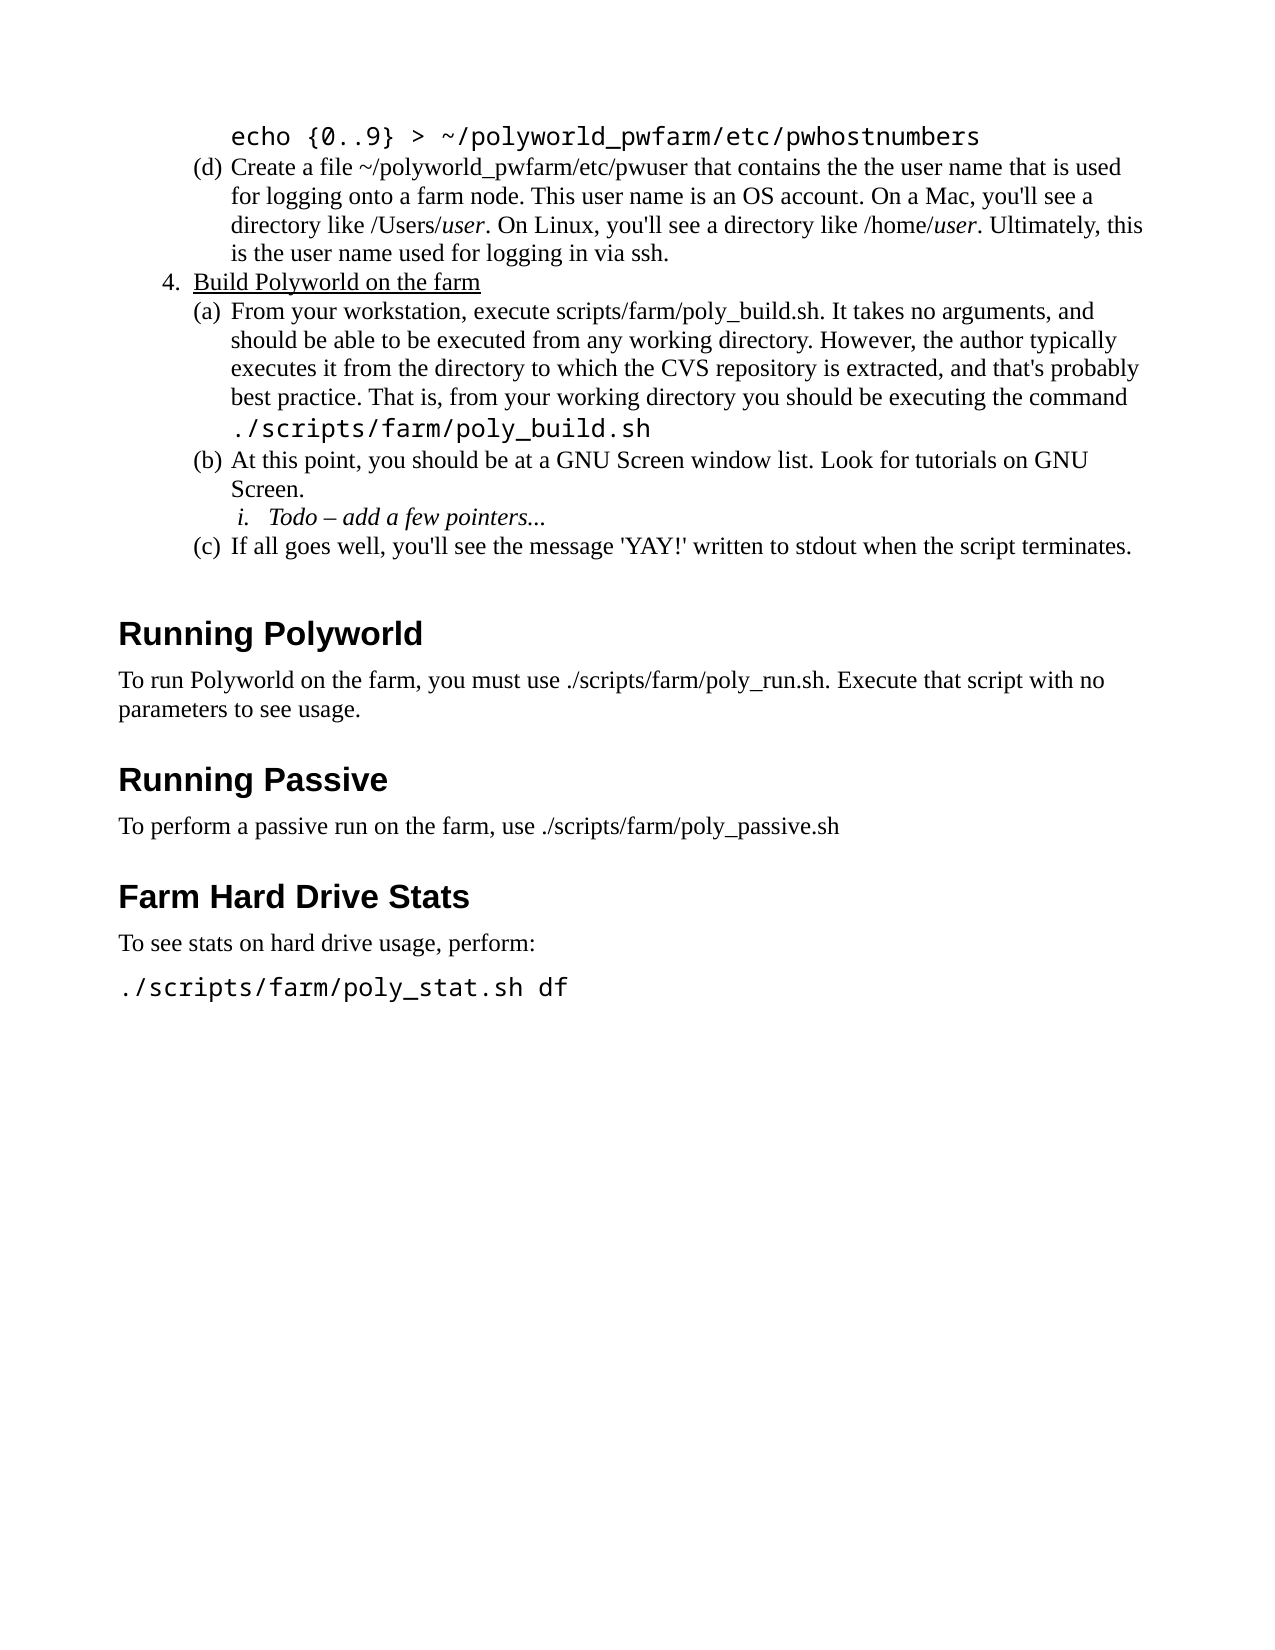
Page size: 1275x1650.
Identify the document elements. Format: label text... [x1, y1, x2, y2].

list Create a file ~/polyworld_pwfarm/etc/pwuser that contains the the user name that is used for logging onto a farm node. This user name is an OS account. On a Mac, you'll see a directory like /Users/user. On Linux, you'll see a directory like /home/user. Ultimately, this is the user name used for logging in via ssh. [193, 152, 1157, 267]
subtitle Farm Hard Drive Stats [118, 877, 1157, 916]
list echo {0..9} > ~/polyworld_pwfarm/etc/pwhostnumbers [193, 118, 1157, 152]
text To see stats on hard drive usage, perform: [118, 928, 1157, 957]
list Todo – add a few pointers... [231, 502, 1157, 531]
text To perform a passive run on the farm, use ./scripts/farm/poly_passive.sh [118, 811, 1157, 840]
list At this point, you should be at a GNU Screen window list. Look for tutorials on GNU Screen. [193, 445, 1157, 502]
subtitle Running Polyworld [118, 614, 1157, 652]
text ./scripts/farm/poly_stat.sh df [118, 970, 1157, 1004]
subtitle Running Passive [118, 760, 1157, 798]
list From your workstation, execute scripts/farm/poly_build.sh. It takes no arguments, and should be able to be executed from any working directory. However, the author typically executes it from the directory to which the CVS repository is extracted, and that's probably best practice. That is, from your working directory you should be executing the command ./scripts/farm/poly_build.sh [193, 296, 1157, 445]
list If all goes well, you'll see the message 'YAY!' written to stdout when the script terminates. [193, 531, 1157, 560]
list Build Polyworld on the farm [156, 267, 1157, 296]
text To run Polyworld on the farm, you must use ./scripts/farm/poly_run.sh. Execute that script with no parameters to see usage. [118, 665, 1157, 722]
